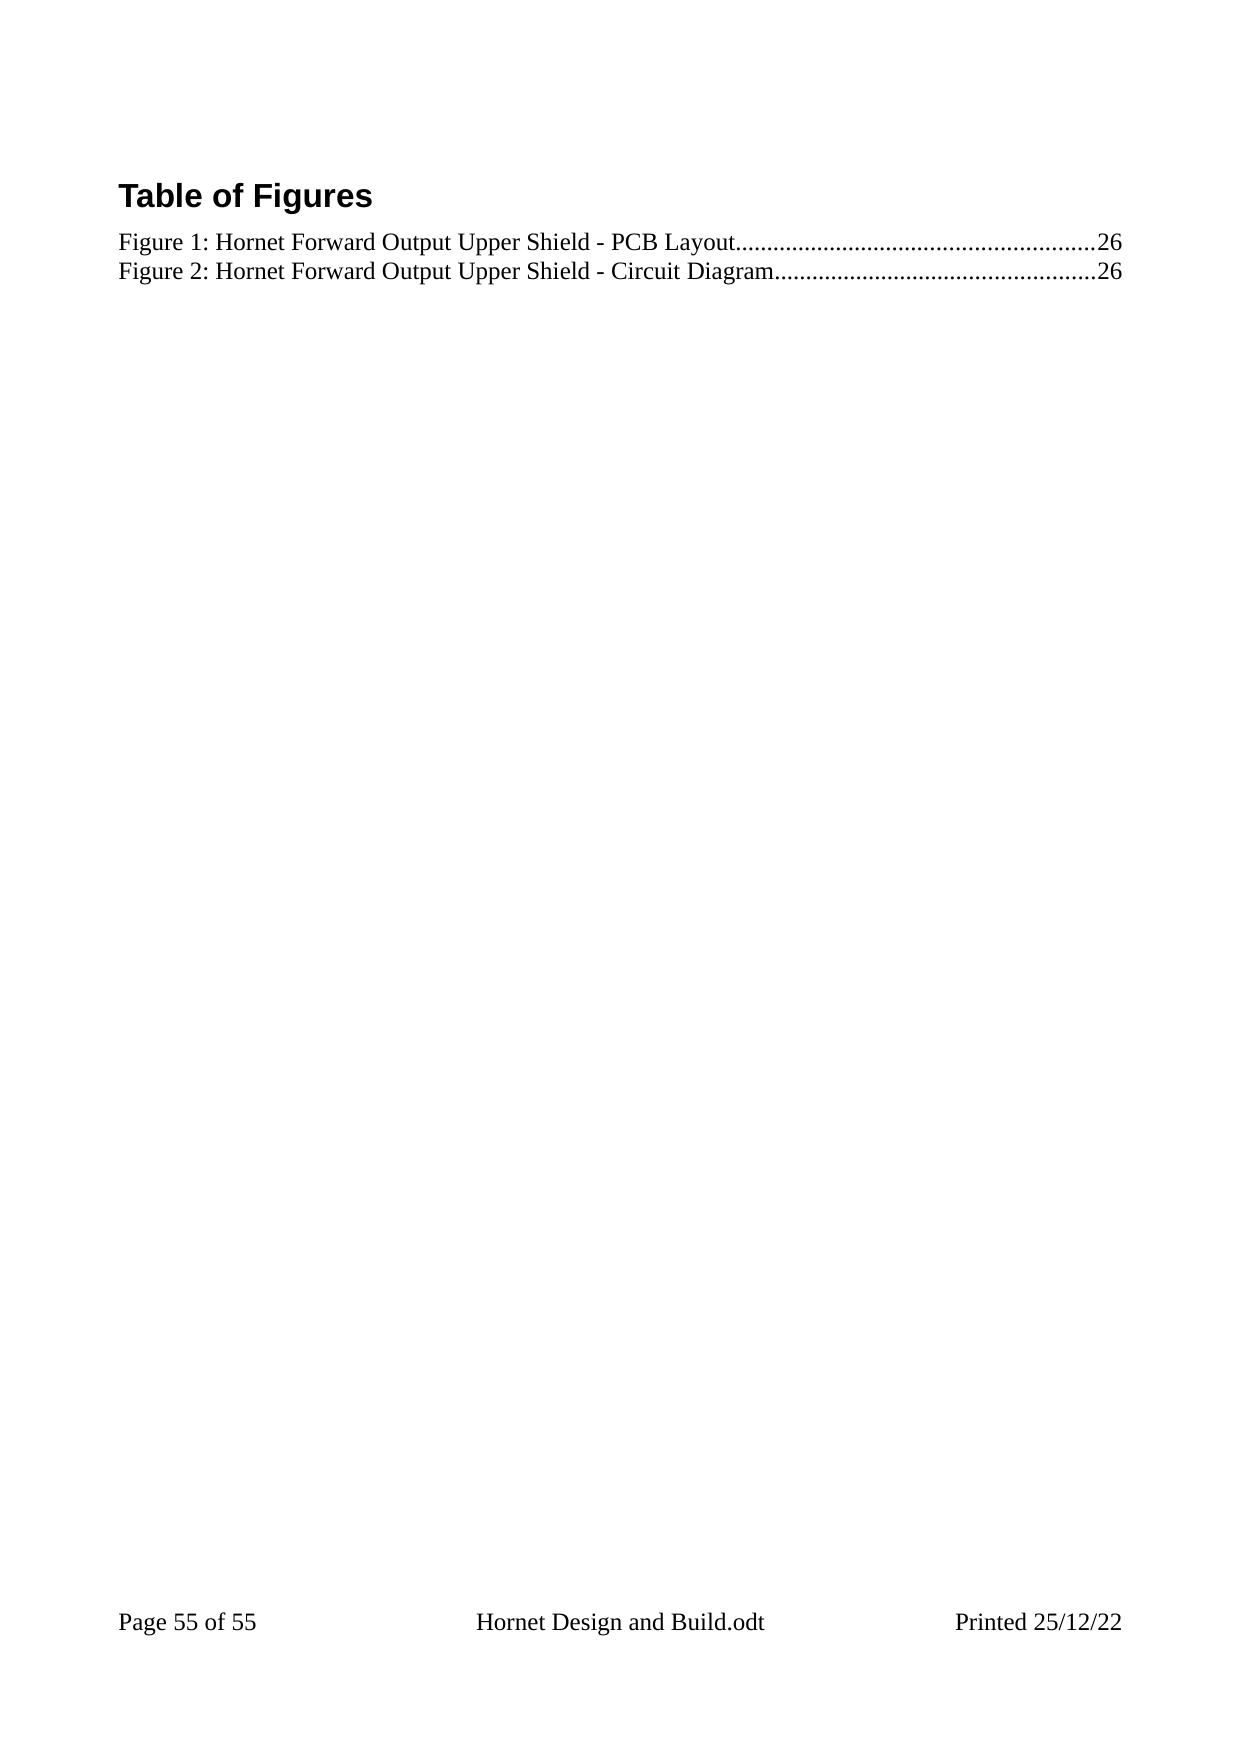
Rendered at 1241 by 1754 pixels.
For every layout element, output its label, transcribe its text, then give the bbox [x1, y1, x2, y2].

text Figure 1: Hornet Forward Output Upper Shield - PCB Layout 26 [118, 227, 1122, 256]
text Figure 2: Hornet Forward Output Upper Shield - Circuit Diagram 26 [118, 256, 1122, 284]
subtitle Table of Figures [118, 176, 1122, 214]
